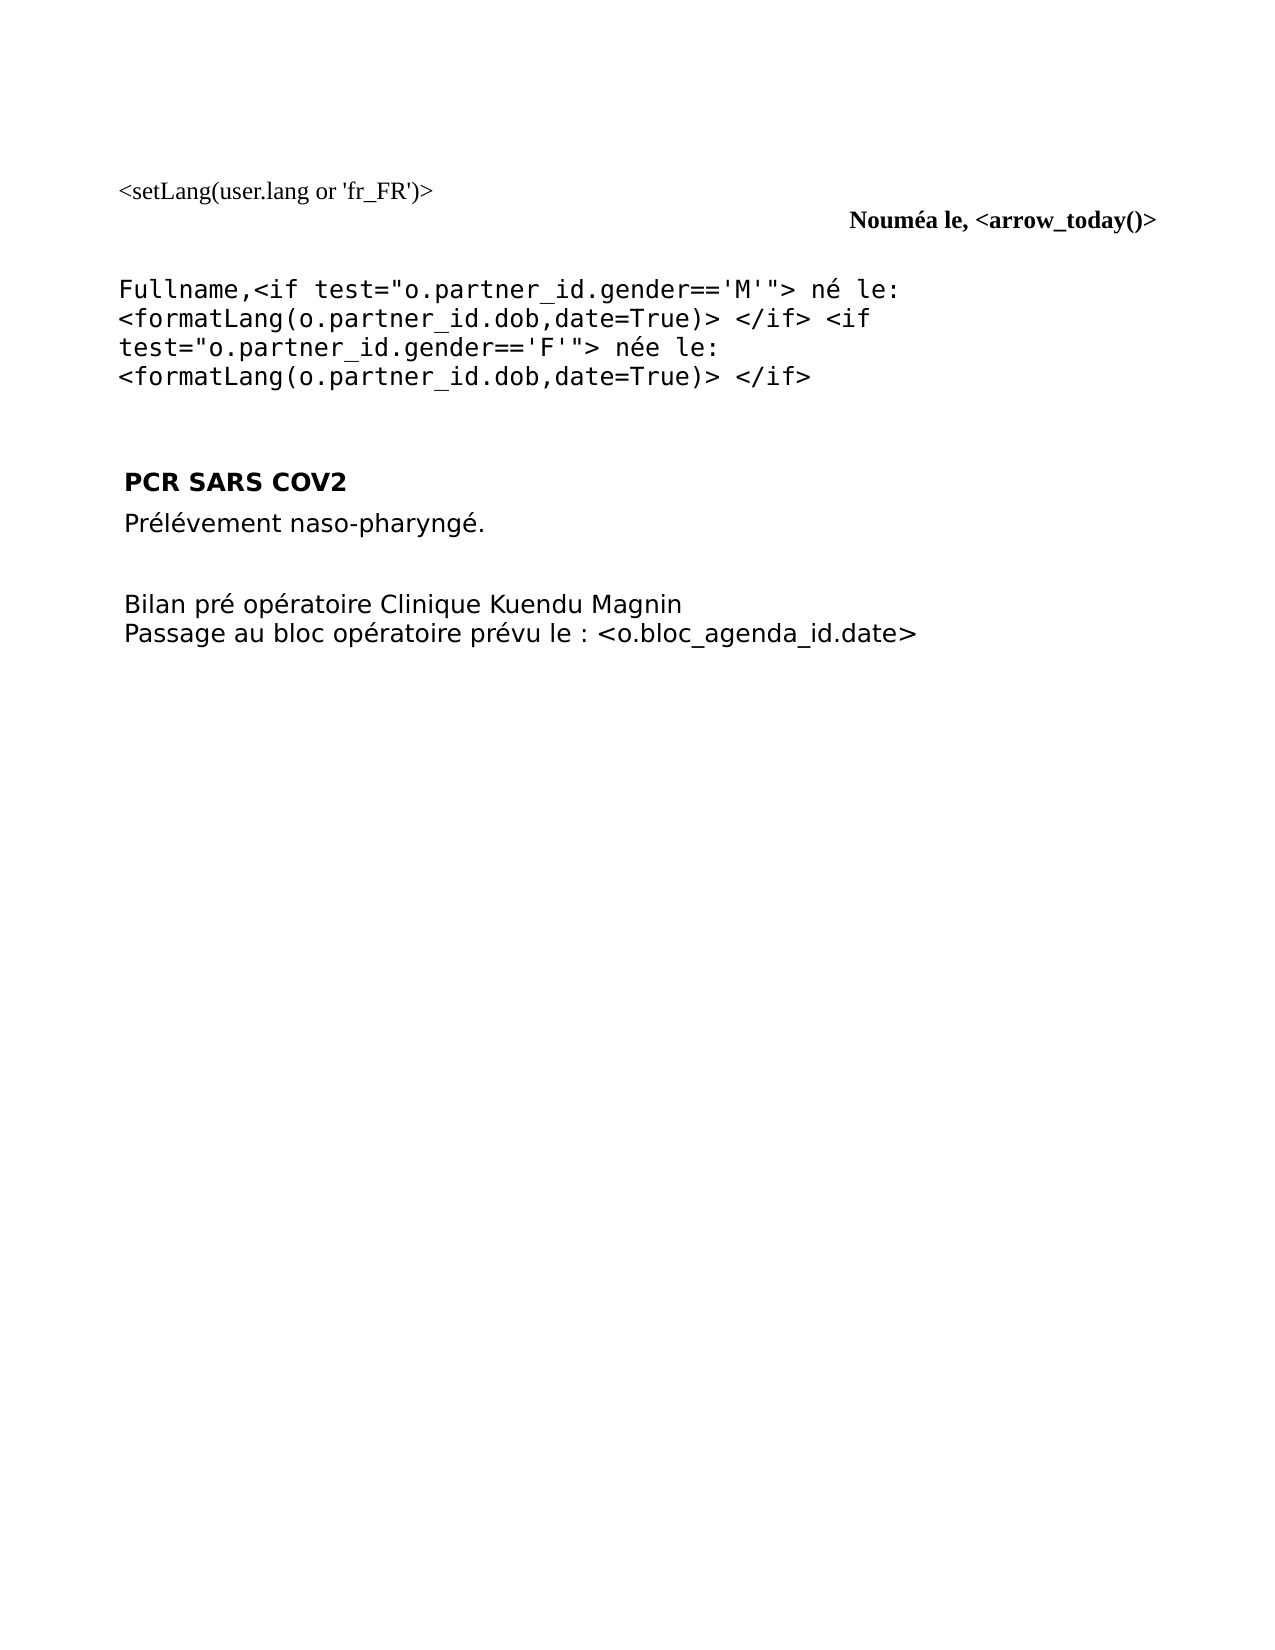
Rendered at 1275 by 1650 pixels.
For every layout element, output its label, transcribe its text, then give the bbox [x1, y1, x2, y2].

text Nouméa le, <arrow_today()> [118, 205, 1157, 234]
text Fullname,<if test="o.partner_id.gender=='M'"> né le: <formatLang(o.partner_id.dob,date=True)> </if> <if test="o.partner_id.gender=='F'"> née le: <formatLang(o.partner_id.dob,date=True)> </if> [118, 275, 1157, 392]
table_cell Bilan pré opératoire Clinique Kuendu Magnin Passage au bloc opératoire prévu le : <o.bloc_agenda_id.date> [118, 585, 1157, 654]
table_header PCR SARS COV2 [118, 463, 1157, 503]
table_cell Prélévement naso-pharyngé. [118, 503, 1157, 544]
table_cell [118, 544, 1157, 584]
text <setLang(user.lang or 'fr_FR')> [118, 176, 1157, 205]
